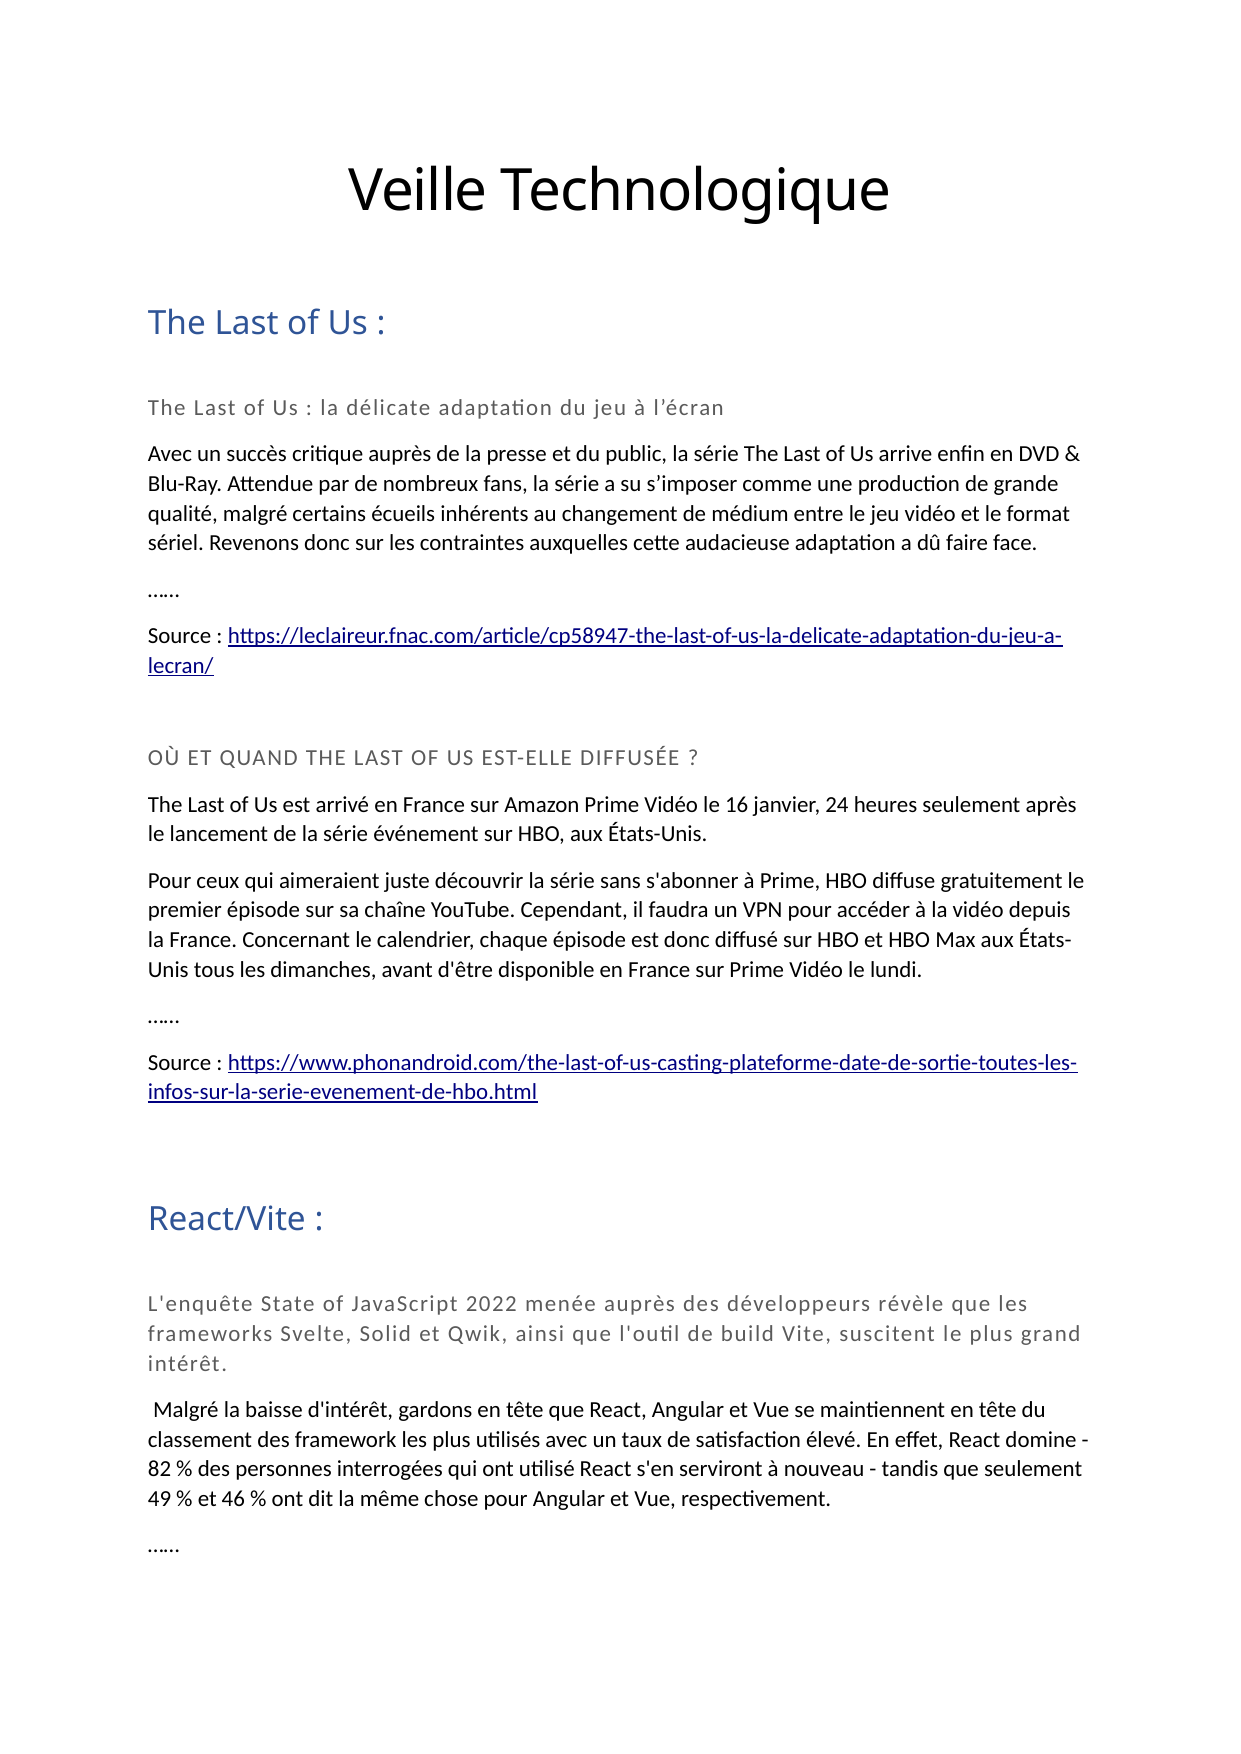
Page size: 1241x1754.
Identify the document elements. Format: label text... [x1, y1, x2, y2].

text OÙ ET QUAND THE LAST OF US EST-ELLE DIFFUSÉE ? [148, 743, 1093, 771]
text Avec un succès critique auprès de la presse et du public, la série The Last of Us arrive enfin en DVD & Blu-Ray. Attendue par de nombreux fans, la série a su s’imposer comme une production de grande qualité, malgré certains écueils inhérents au changement de médium entre le jeu vidéo et le format sériel. Revenons donc sur les contraintes auxquelles cette audacieuse adaptation a dû faire face. [148, 439, 1093, 556]
text Pour ceux qui aimeraient juste découvrir la série sans s'abonner à Prime, HBO diffuse gratuitement le premier épisode sur sa chaîne YouTube. Cependant, il faudra un VPN pour accéder à la vidéo depuis la France. Concernant le calendrier, chaque épisode est donc diffusé sur HBO et HBO Max aux États-Unis tous les dimanches, avant d'être disponible en France sur Prime Vidéo le lundi. [148, 866, 1093, 983]
text Veille Technologique [148, 148, 1093, 227]
text L'enquête State of JavaScript 2022 menée auprès des développeurs révèle que les frameworks Svelte, Solid et Qwik, ainsi que l'outil de build Vite, suscitent le plus grand intérêt. [148, 1289, 1093, 1377]
text The Last of Us : la délicate adaptation du jeu à l’écran [148, 393, 1093, 421]
text Malgré la baisse d'intérêt, gardons en tête que React, Angular et Vue se maintiennent en tête du classement des framework les plus utilisés avec un taux de satisfaction élevé. En effet, React domine - 82 % des personnes interrogées qui ont utilisé React s'en serviront à nouveau - tandis que seulement 49 % et 46 % ont dit la même chose pour Angular et Vue, respectivement. [148, 1395, 1093, 1512]
text …… [148, 575, 1093, 603]
subtitle React/Vite : [148, 1195, 1093, 1240]
text Source : https://leclaireur.fnac.com/article/cp58947-the-last-of-us-la-delicate-adaptation-du-jeu-a-lecran/ [148, 621, 1093, 679]
text The Last of Us est arrivé en France sur Amazon Prime Vidéo le 16 janvier, 24 heures seulement après le lancement de la série événement sur HBO, aux États-Unis. [148, 790, 1093, 847]
text Source : https://www.phonandroid.com/the-last-of-us-casting-plateforme-date-de-sortie-toutes-les-infos-sur-la-serie-evenement-de-hbo.html [148, 1048, 1093, 1105]
text …… [148, 1531, 1093, 1559]
text …… [148, 1001, 1093, 1029]
subtitle The Last of Us : [148, 298, 1093, 344]
